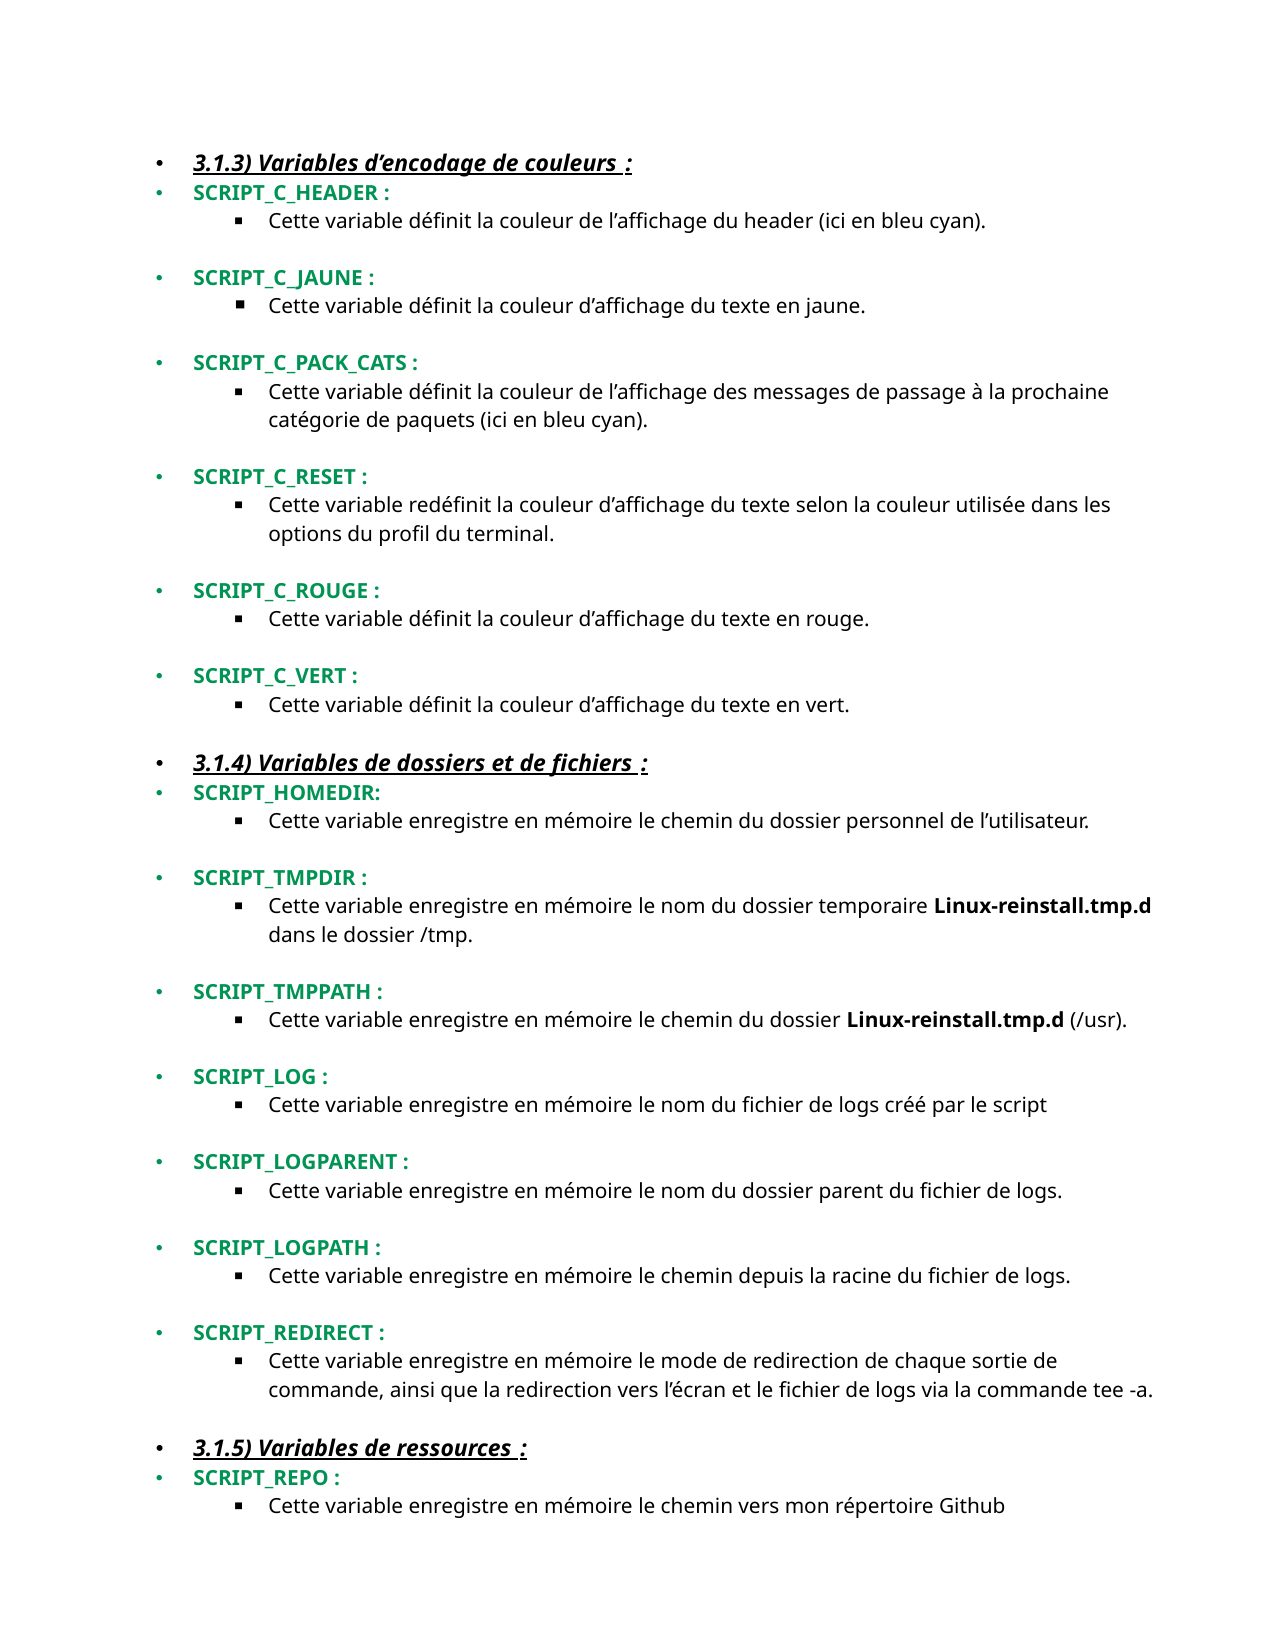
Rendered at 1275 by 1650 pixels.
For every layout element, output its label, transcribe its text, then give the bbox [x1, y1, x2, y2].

list SCRIPT_REDIRECT : [156, 1318, 1157, 1347]
list Cette variable enregistre en mémoire le mode de redirection de chaque sortie de commande, ainsi que la redirection vers l’écran et le fichier de logs via la commande tee -a. [231, 1347, 1157, 1403]
list Cette variable définit la couleur d’affichage du texte en jaune. [231, 292, 1157, 320]
list Cette variable enregistre en mémoire le chemin depuis la racine du fichier de logs. [231, 1261, 1157, 1290]
list SCRIPT_REPO : [156, 1463, 1157, 1492]
list SCRIPT_LOGPATH : [156, 1233, 1157, 1261]
list Cette variable enregistre en mémoire le nom du dossier parent du fichier de logs. [231, 1176, 1157, 1204]
list SCRIPT_HOMEDIR: [156, 778, 1157, 806]
list SCRIPT_C_JAUNE : [156, 263, 1157, 292]
list Cette variable définit la couleur d’affichage du texte en rouge. [231, 604, 1157, 633]
list SCRIPT_TMPPATH : [156, 977, 1157, 1005]
list Cette variable enregistre en mémoire le nom du fichier de logs créé par le script [231, 1091, 1157, 1119]
list Cette variable enregistre en mémoire le chemin du dossier Linux-reinstall.tmp.d (/usr). [231, 1005, 1157, 1034]
list Cette variable enregistre en mémoire le nom du dossier temporaire Linux-reinstall.tmp.d dans le dossier /tmp. [231, 892, 1157, 948]
list SCRIPT_LOG : [156, 1062, 1157, 1091]
list SCRIPT_C_RESET : [156, 462, 1157, 491]
list SCRIPT_C_HEADER : [156, 178, 1157, 206]
list 3.1.4) Variables de dossiers et de fichiers : [156, 747, 1157, 778]
list SCRIPT_TMPDIR : [156, 863, 1157, 892]
list SCRIPT_C_VERT : [156, 661, 1157, 690]
list Cette variable redéfinit la couleur d’affichage du texte selon la couleur utilisée dans les options du profil du terminal. [231, 491, 1157, 547]
list SCRIPT_C_PACK_CATS : [156, 348, 1157, 377]
list 3.1.3) Variables d’encodage de couleurs : [156, 147, 1157, 178]
list SCRIPT_C_ROUGE : [156, 576, 1157, 604]
list Cette variable définit la couleur de l’affichage des messages de passage à la prochaine catégorie de paquets (ici en bleu cyan). [231, 377, 1157, 434]
list Cette variable enregistre en mémoire le chemin vers mon répertoire Github [231, 1492, 1157, 1520]
list SCRIPT_LOGPARENT : [156, 1147, 1157, 1176]
list Cette variable définit la couleur d’affichage du texte en vert. [231, 690, 1157, 718]
list Cette variable enregistre en mémoire le chemin du dossier personnel de l’utilisateur. [231, 806, 1157, 835]
list 3.1.5) Variables de ressources : [156, 1432, 1157, 1463]
list Cette variable définit la couleur de l’affichage du header (ici en bleu cyan). [231, 206, 1157, 235]
